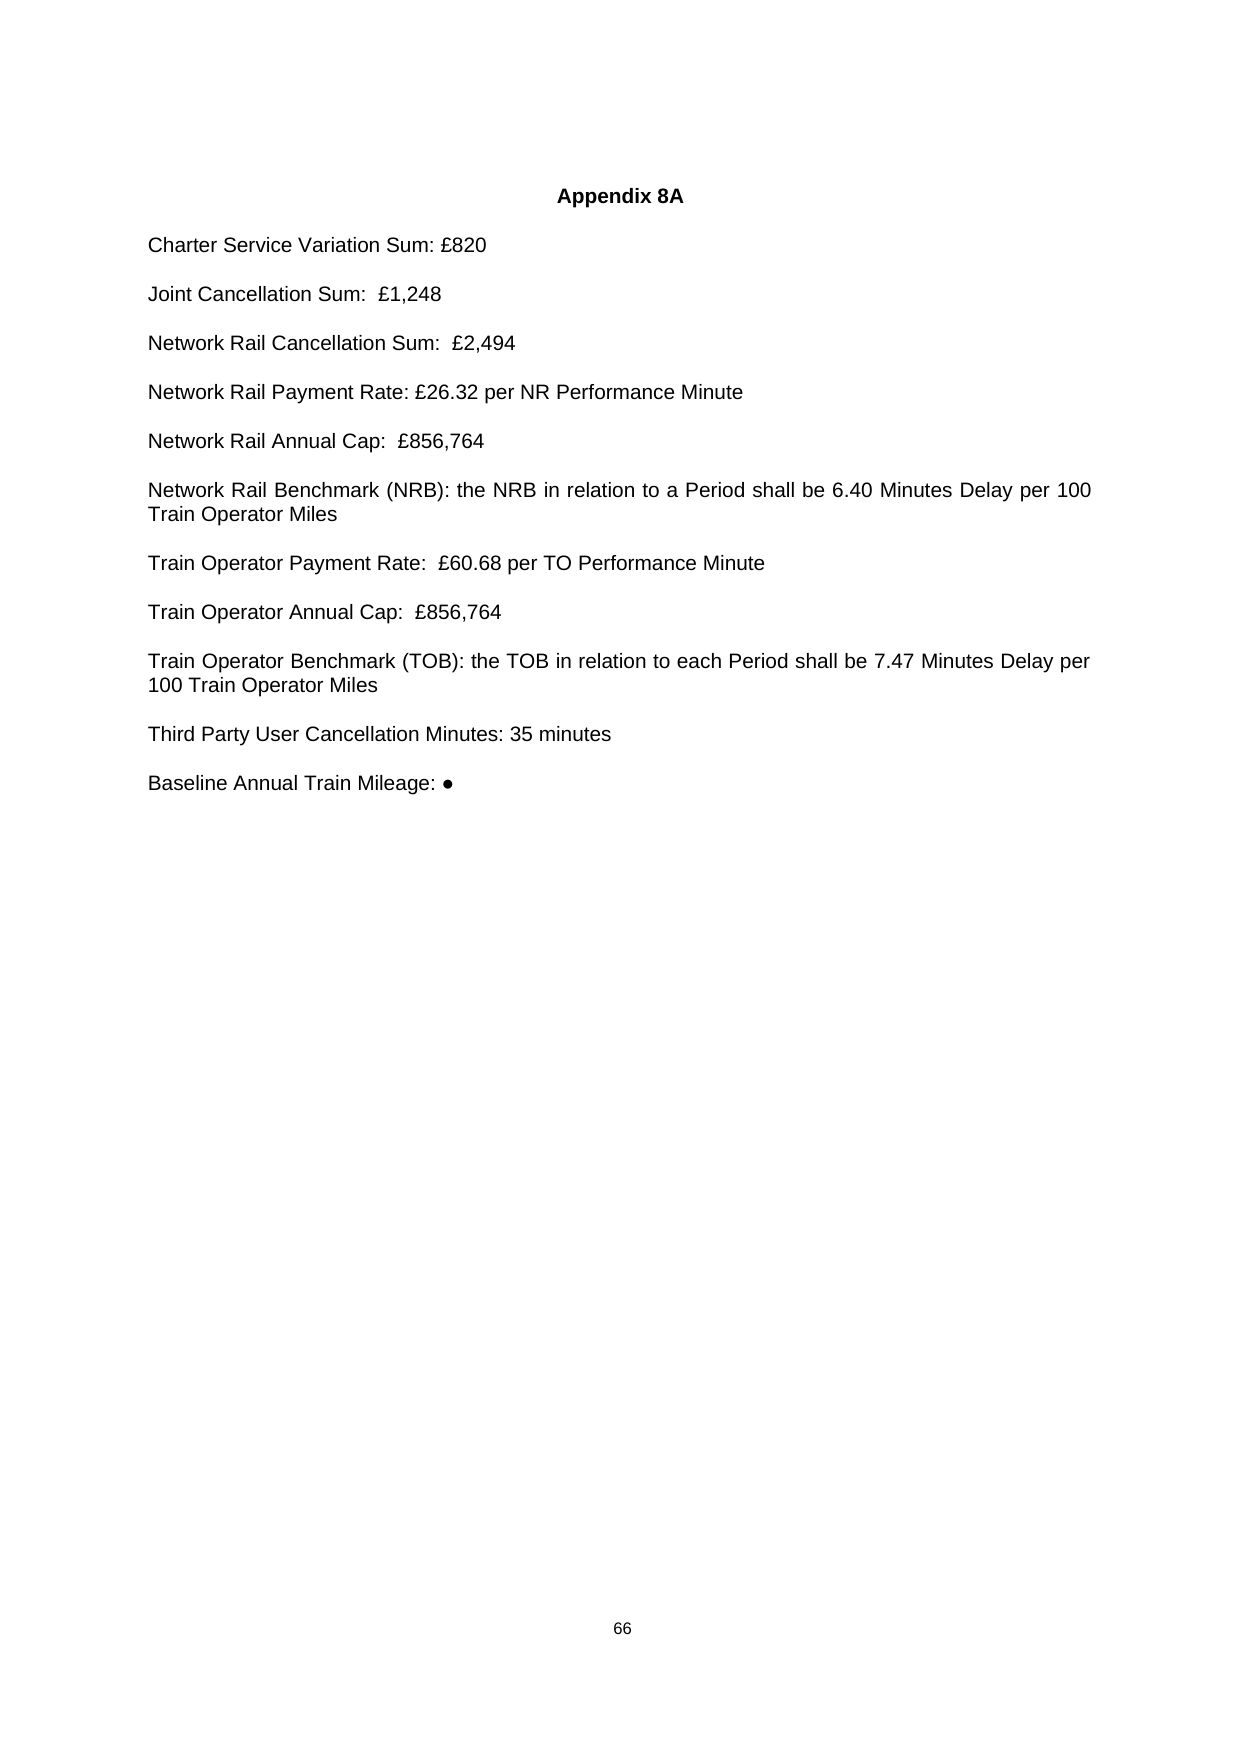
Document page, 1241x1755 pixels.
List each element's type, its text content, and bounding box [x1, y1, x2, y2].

text Network Rail Payment Rate: £26.32 per NR Performance Minute [148, 380, 1093, 404]
text Charter Service Variation Sum: £820 [148, 233, 1093, 257]
text Train Operator Benchmark (TOB): the TOB in relation to each Period shall be 7.47 Minutes Delay per 100 Train Operator Miles [148, 649, 1093, 697]
text Train Operator Payment Rate: £60.68 per TO Performance Minute [148, 551, 1093, 575]
text Train Operator Annual Cap: £856,764 [148, 600, 1093, 624]
text Joint Cancellation Sum: £1,248 [148, 282, 1093, 306]
text Baseline Annual Train Mileage: ● [148, 771, 1093, 794]
text Network Rail Cancellation Sum: £2,494 [148, 331, 1093, 355]
text Third Party User Cancellation Minutes: 35 minutes [148, 722, 1093, 746]
text Network Rail Annual Cap: £856,764 [148, 429, 1093, 453]
text Network Rail Benchmark (NRB): the NRB in relation to a Period shall be 6.40 Minutes Delay per 100 Train Operator Miles [148, 478, 1093, 526]
text Appendix 8A [148, 184, 1093, 208]
